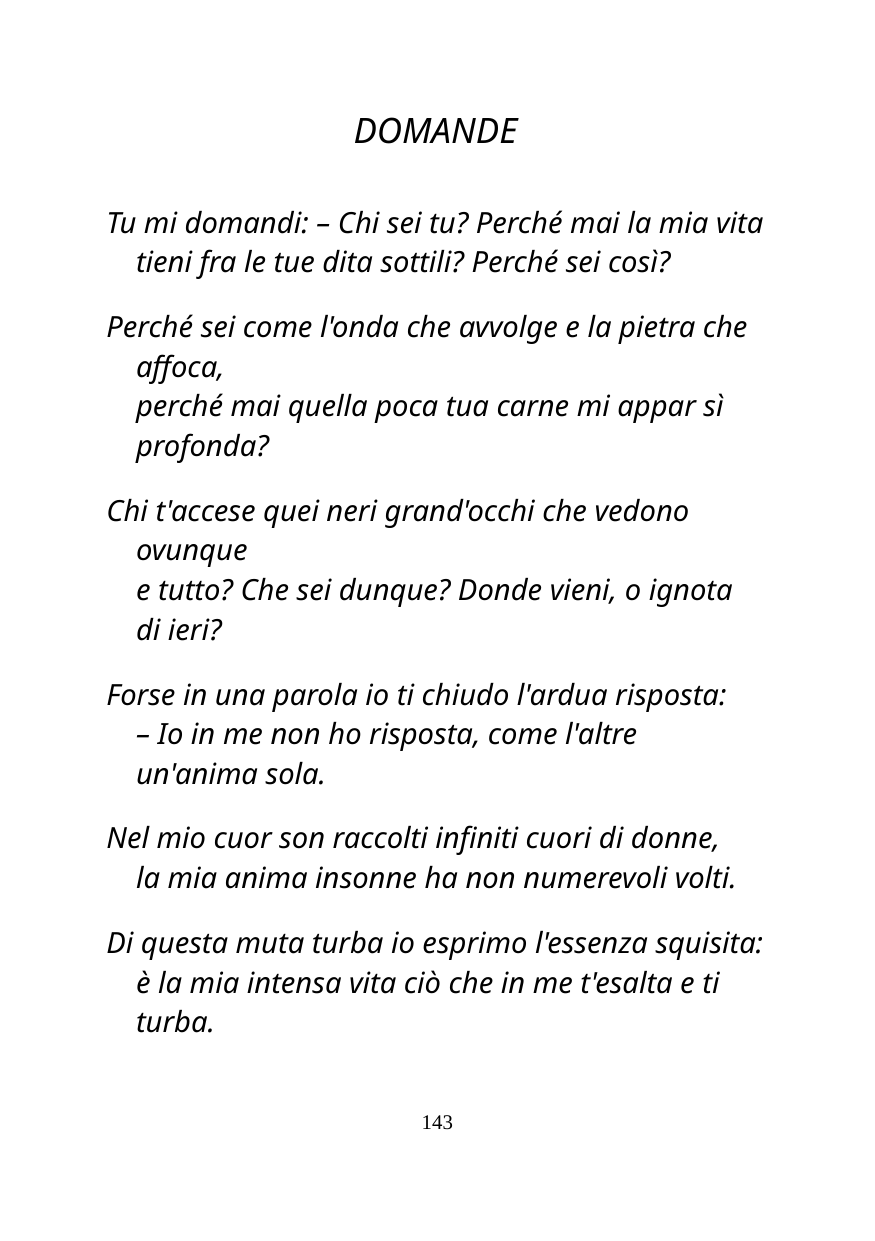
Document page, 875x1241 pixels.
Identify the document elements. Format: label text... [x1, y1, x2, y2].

text Chi t'accese quei neri grand'occhi che vedono ovunque e tutto? Che sei dunque? Donde vieni, o ignota di ieri? [106, 490, 768, 649]
text Perché sei come l'onda che avvolge e la pietra che affoca, perché mai quella poca tua carne mi appar sì profonda? [106, 306, 768, 465]
text Forse in una parola io ti chiudo l'ardua risposta: – Io in me non ho risposta, come l'altre un'anima sola. [106, 674, 768, 793]
text Nel mio cuor son raccolti infiniti cuori di donne, la mia anima insonne ha non numerevoli volti. [106, 818, 768, 897]
text Di questa muta turba io esprimo l'essenza squisita: è la mia intensa vita ciò che in me t'esalta e ti turba. [106, 922, 768, 1041]
subtitle DOMANDE [106, 106, 768, 154]
text Tu mi domandi: – Chi sei tu? Perché mai la mia vita tieni fra le tue dita sottili? Perché sei così? [106, 202, 768, 281]
